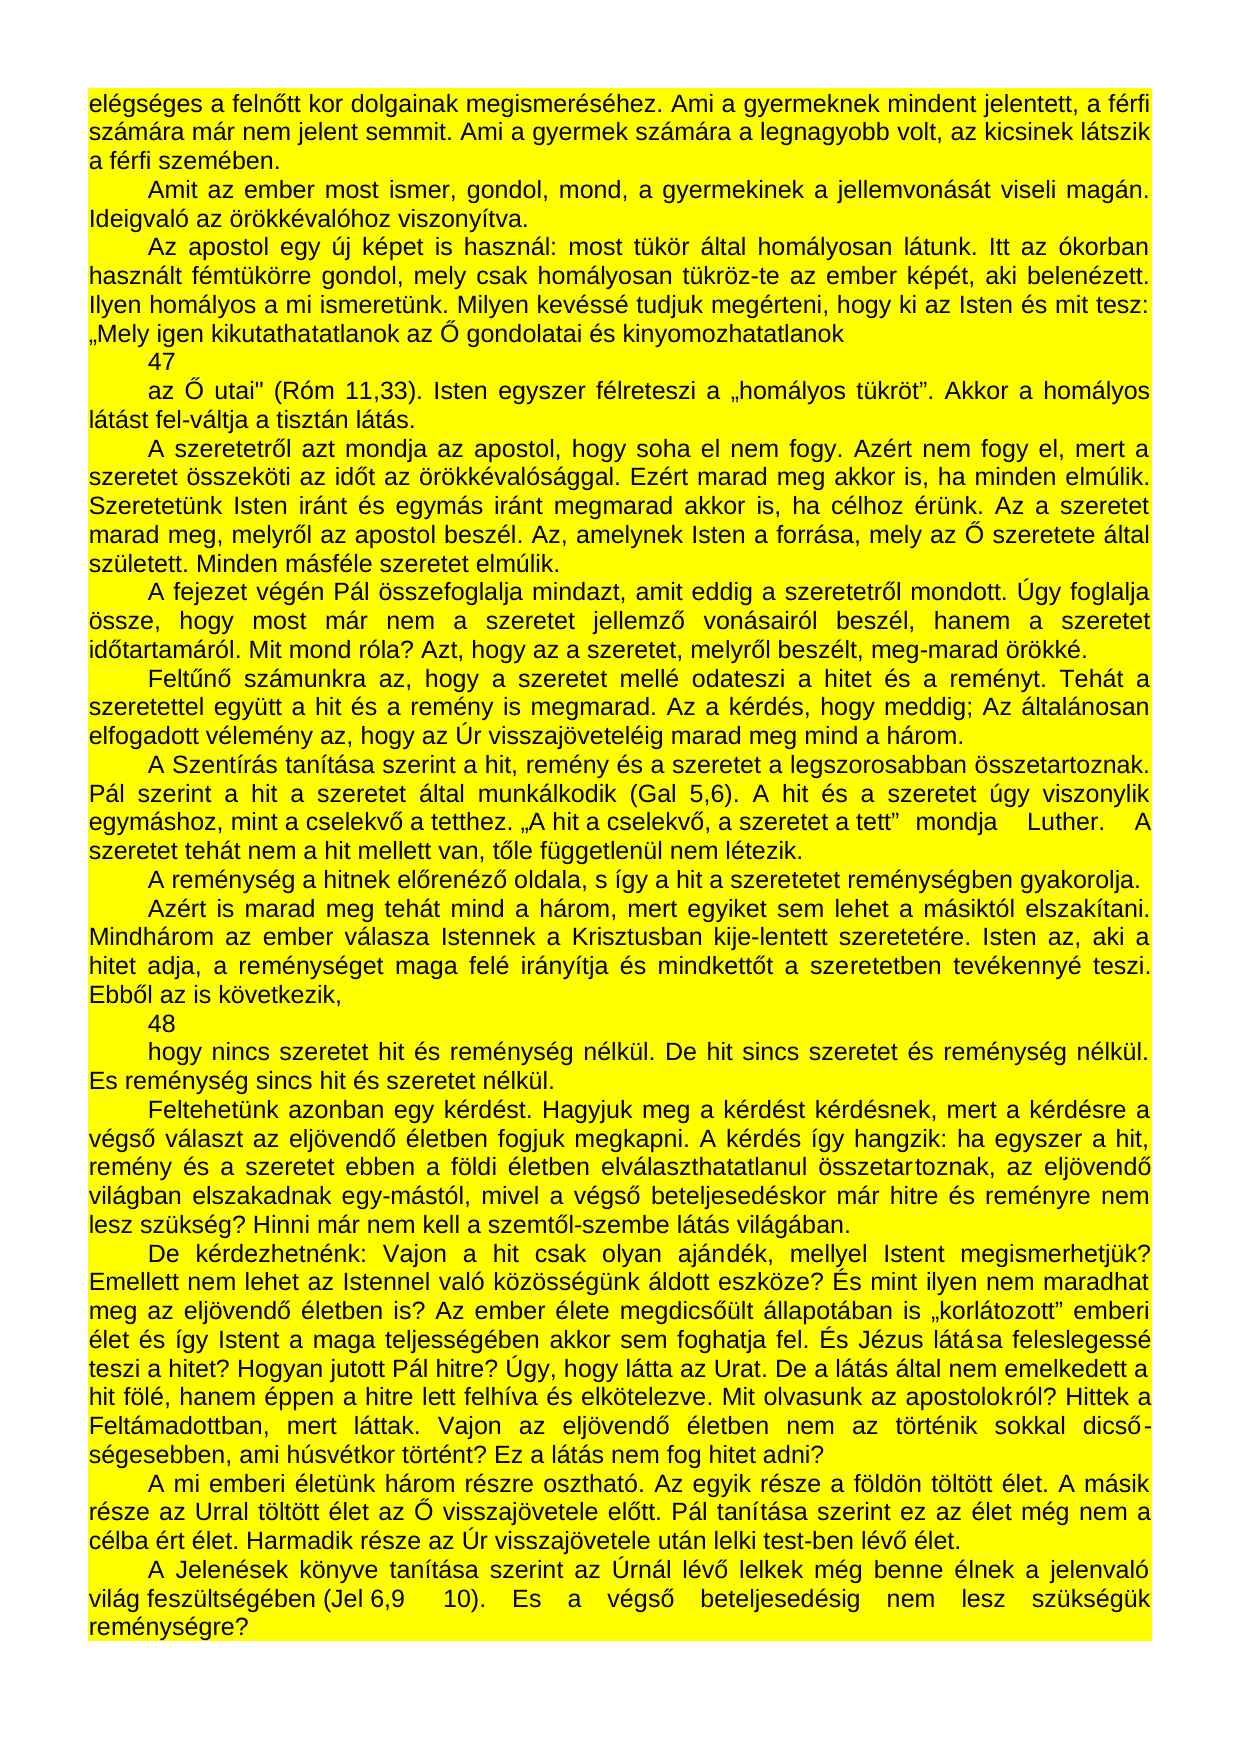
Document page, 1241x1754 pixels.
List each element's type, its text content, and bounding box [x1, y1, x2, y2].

text elégséges a felnőtt kor dolgainak megismeréséhez. Ami a gyermeknek mindent jelentett, a férfi számára már nem jelent semmit. Ami a gyermek számára a legnagyobb volt, az kicsinek látszik a férfi szemében. [88, 88, 1152, 175]
text 48 [88, 1008, 1152, 1037]
text Feltűnő számunkra az, hogy a szeretet mellé odateszi a hitet és a reményt. Tehát a szeretettel együtt a hit és a remény is megmarad. Az a kérdés, hogy meddig; Az általánosan elfogadott vélemény az, hogy az Úr visszajöveteléig marad meg mind a három. [88, 663, 1152, 750]
text Azért is marad meg tehát mind a három, mert egyiket sem lehet a másiktól elszakítani. Mindhá­rom az ember válasza Istennek a Krisztusban kije-lentett szeretetére. Isten az, aki a hitet adja, a re­ménységet maga felé irányítja és mindkettőt a sze­retetben tevékennyé teszi. Ebből az is következik, [88, 893, 1152, 1008]
text Feltehetünk azonban egy kérdést. Hagyjuk meg a kérdést kérdésnek, mert a kérdésre a végső választ az eljövendő életben fogjuk megkapni. A kérdés így hangzik: ha egyszer a hit, remény és a szeretet ebben a földi életben elválaszthatatlanul összetar­toznak, az eljövendő világban elszakadnak egy-mástól, mivel a végső beteljesedéskor már hitre és reményre nem lesz szükség? Hinni már nem kell a szemtől-szembe látás világában. [88, 1095, 1152, 1238]
text A Szentírás tanítása szerint a hit, remény és a szeretet a legszorosabban összetartoznak. Pál sze­rint a hit a szeretet által munkálkodik (Gal 5,6). A hit és a szeretet úgy viszonylik egymáshoz, mint a cselekvő a tetthez. „A hit a cselekvő, a szeretet a tett” mondja Luther. A szeretet tehát nem a hit mellett van, tőle függetlenül nem létezik. [88, 750, 1152, 865]
text A reménység a hitnek előrenéző oldala, s így a hit a szeretetet reménységben gyakorolja. [88, 865, 1152, 893]
text A Jelenések könyve tanítása szerint az Úrnál lévő lelkek még benne élnek a jelenvaló világ fe­szültségében (Jel 6,9 10). Es a végső beteljesedésig nem lesz szükségük reménységre? [88, 1555, 1152, 1641]
text az Ő utai" (Róm 11,33). Isten egyszer félreteszi a „homályos tükröt”. Akkor a homályos látást fel-váltja a tisztán látás. [88, 376, 1152, 433]
text Amit az ember most ismer, gondol, mond, a gyermekinek a jellemvonását viseli magán. Ideigva­ló az örökkévalóhoz viszonyítva. [88, 175, 1152, 232]
text Az apostol egy új képet is használ: most tükör által homályosan látunk. Itt az ókorban használt fémtükörre gondol, mely csak homályosan tükröz-te az ember képét, aki belenézett. Ilyen homályos a mi ismeretünk. Milyen kevéssé tudjuk megérteni, hogy ki az Isten és mit tesz: „Mely igen kikutatha­tatlanok az Ő gondolatai és kinyomozhatatlanok [88, 232, 1152, 347]
text De kérdezhetnénk: Vajon a hit csak olyan aján­dék, mellyel Istent megismerhetjük? Emellett nem lehet az Istennel való közösségünk áldott eszköze? És mint ilyen nem maradhat meg az eljövendő életben is? Az ember élete megdicsőült állapotában is „korlátozott” emberi élet és így Istent a maga teljességében akkor sem foghatja fel. És Jézus látá­sa feleslegessé teszi a hitet? Hogyan jutott Pál hitre? Úgy, hogy látta az Urat. De a látás által nem emelkedett a hit fölé, hanem éppen a hitre lett felhíva és elkötelezve. Mit olvasunk az apostolok­ról? Hittek a Feltámadottban, mert láttak. Vajon az eljövendő életben nem az történik sokkal dicső­ségesebben, ami húsvétkor történt? Ez a látás nem fog hitet adni? [88, 1238, 1152, 1468]
text A fejezet végén Pál összefoglalja mindazt, amit eddig a szeretetről mondott. Úgy foglalja össze, hogy most már nem a szeretet jellemző vonásairól beszél, hanem a szeretet időtartamáról. Mit mond róla? Azt, hogy az a szeretet, melyről beszélt, meg-marad örökké. [88, 577, 1152, 663]
text hogy nincs szeretet hit és reménység nélkül. De hit sincs szeretet és reménység nélkül. Es reménység sincs hit és szeretet nélkül. [88, 1037, 1152, 1095]
text A szeretetről azt mondja az apostol, hogy soha el nem fogy. Azért nem fogy el, mert a szeretet összeköti az időt az örökkévalósággal. Ezért marad meg akkor is, ha minden elmúlik. Szeretetünk Isten iránt és egymás iránt megmarad akkor is, ha célhoz érünk. Az a szeretet marad meg, melyről az apostol beszél. Az, amelynek Isten a forrása, mely az Ő szeretete által született. Minden másféle szeretet elmúlik. [88, 433, 1152, 577]
text A mi emberi életünk három részre osztható. Az egyik része a földön töltött élet. A másik része az Urral töltött élet az Ő visszajövetele előtt. Pál taní­tása szerint ez az élet még nem a célba ért élet. Harmadik része az Úr visszajövetele után lelki test-ben lévő élet. [88, 1468, 1152, 1555]
text 47 [88, 347, 1152, 376]
